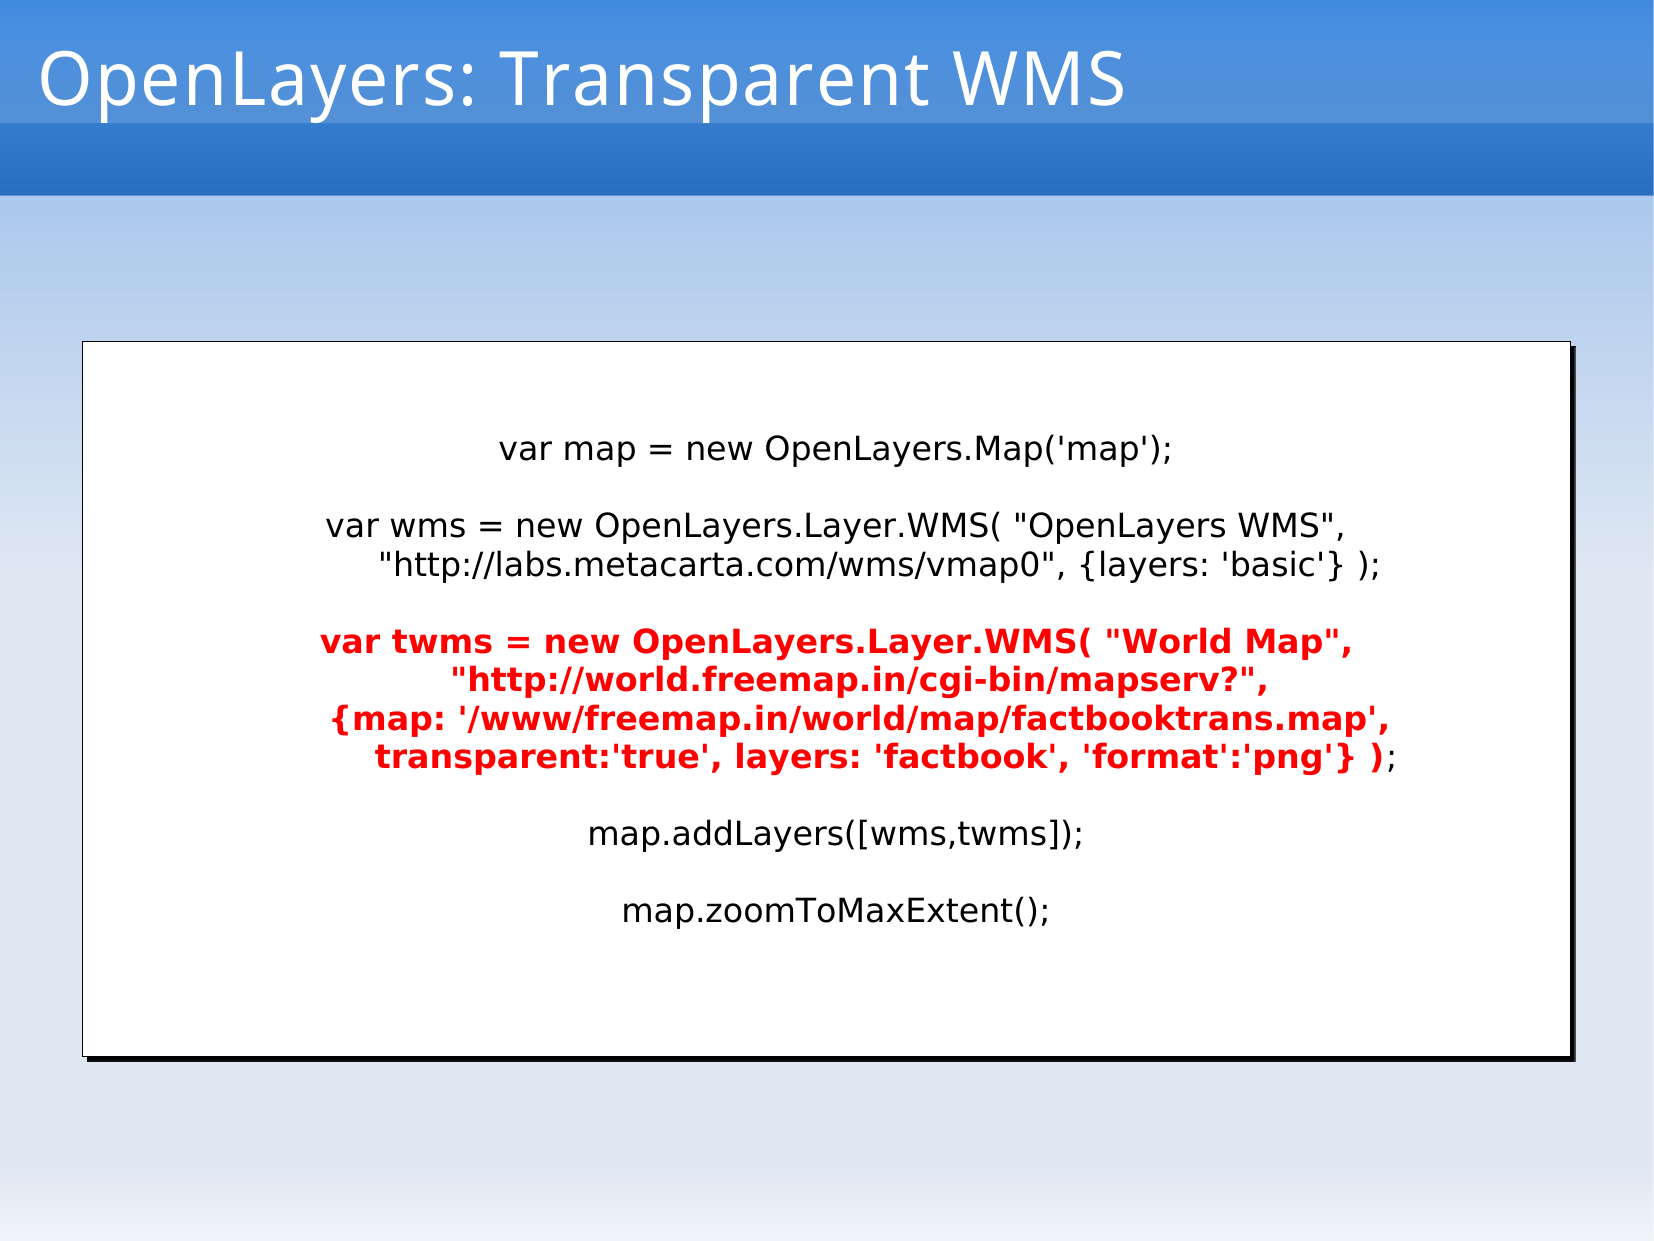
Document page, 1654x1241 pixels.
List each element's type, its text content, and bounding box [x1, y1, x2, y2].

title OpenLayers: Transparent WMS [37, 2, 1463, 151]
picture [0, 0, 1654, 1241]
subtitle var map = new OpenLayers.Map('map'); var wms = new OpenLayers.Layer.WMS( "OpenLayers WMS", "http://labs.metacarta.com/wms/vmap0", {layers: 'basic'} ); var twms = new OpenLayers.Layer.WMS( "World Map", "http://world.freemap.in/cgi-bin/mapserv?", {map: '/www/freemap.in/world/map/factbooktrans.map', transparent:'true', layers: 'factbook', 'format':'png'} ); map.addLayers([wms,twms]); map.zoomToMaxExtent(); [82, 341, 1571, 1057]
